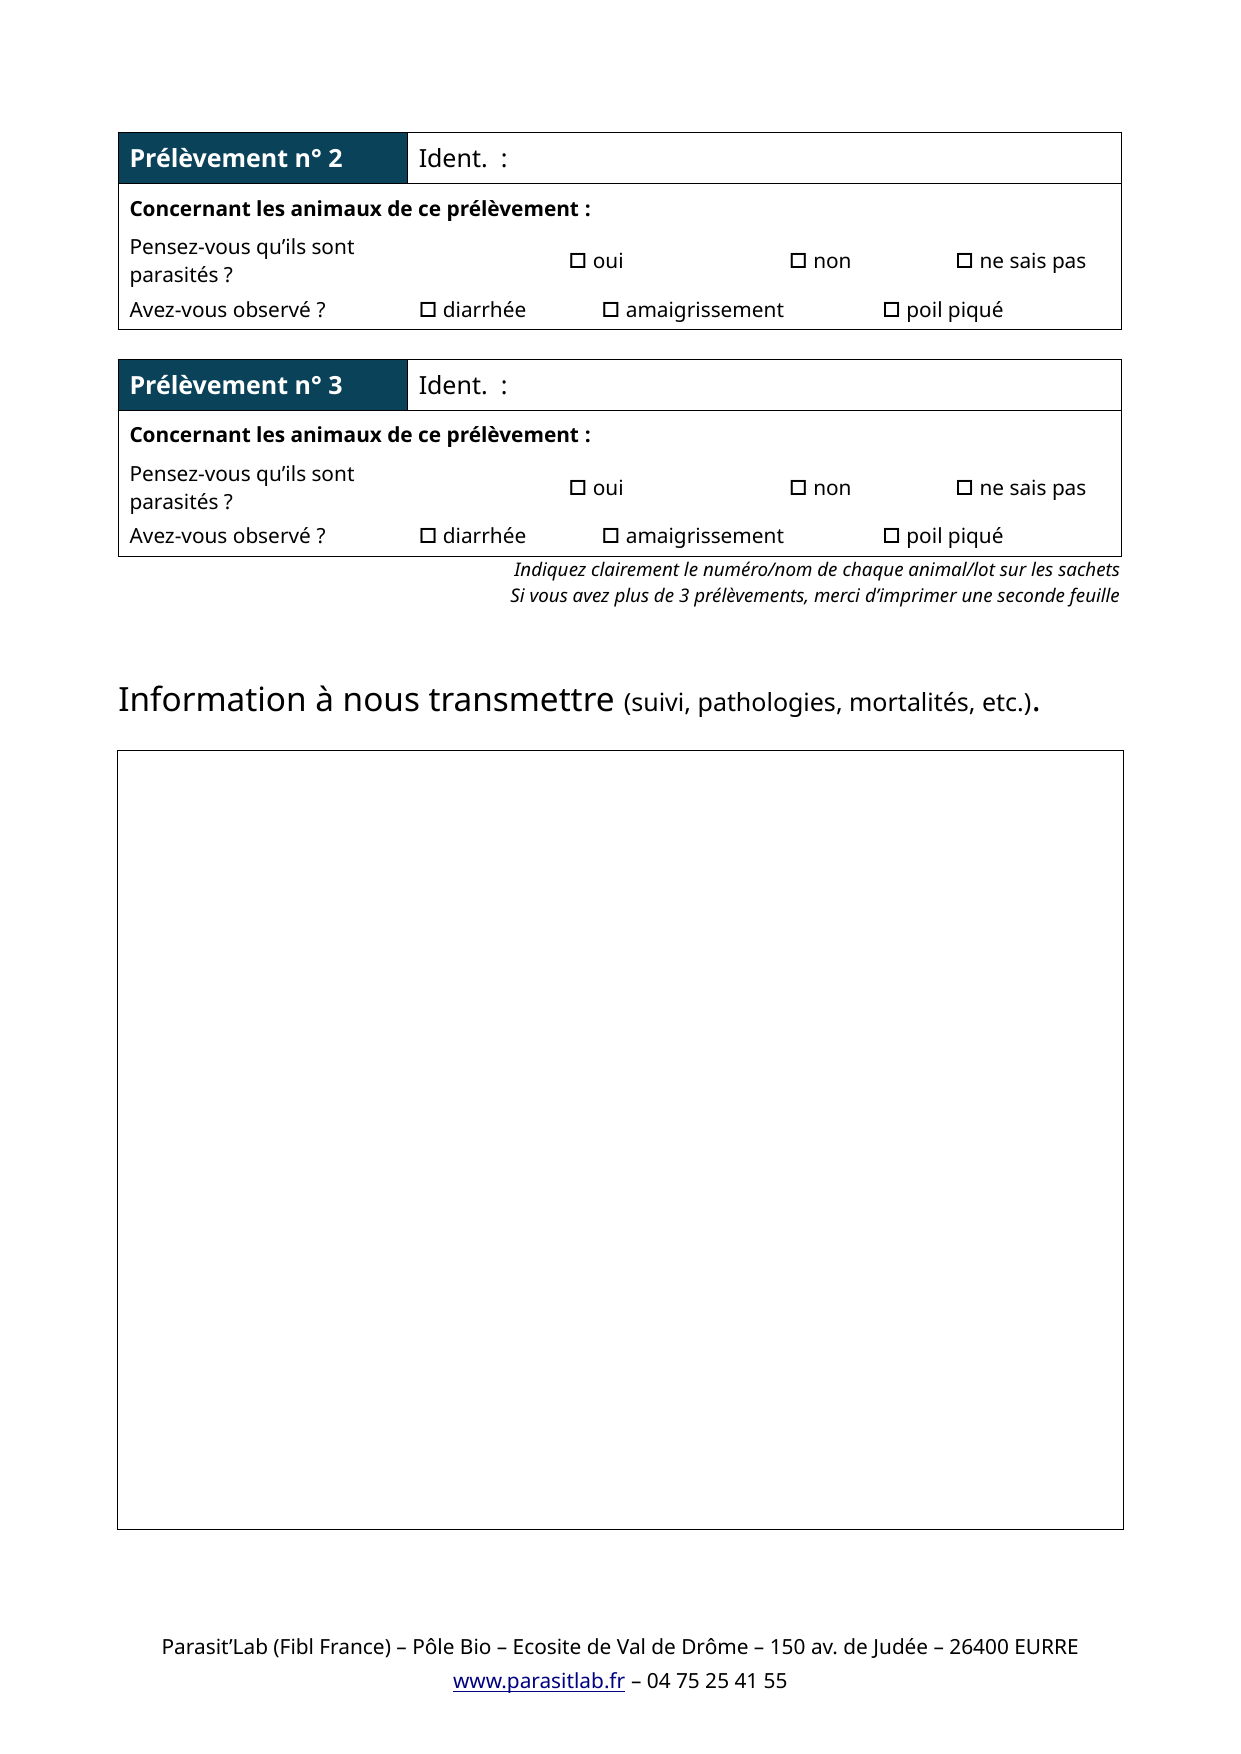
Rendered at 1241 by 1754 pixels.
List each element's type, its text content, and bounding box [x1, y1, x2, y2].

table_cell  diarrhée [407, 516, 590, 556]
table_cell  amaigrissement [590, 289, 871, 329]
table_cell  ne sais pas [920, 232, 1121, 289]
table_cell Pensez-vous qu’ils sont parasités ? [119, 459, 472, 516]
table_header [720, 360, 1121, 410]
table_cell Concernant les animaux de ce prélèvement : [119, 411, 1121, 459]
table_cell  oui [472, 459, 720, 516]
table_header [720, 133, 1121, 183]
table_header Ident. : [408, 360, 720, 410]
table_cell  poil piqué [871, 289, 1121, 329]
table_cell Pensez-vous qu’ils sont parasités ? [119, 232, 472, 289]
table_cell  non [720, 459, 920, 516]
table_header Prélèvement n° 3 [119, 360, 407, 410]
table_cell Avez-vous observé ? [119, 516, 407, 556]
table_header Ident. : [408, 133, 720, 183]
table_header Prélèvement n° 2 [119, 133, 407, 183]
text Si vous avez plus de 3 prélèvements, merci d’imprimer une seconde feuille [118, 582, 1122, 608]
table_cell  diarrhée [407, 289, 590, 329]
text Indiquez clairement le numéro/nom de chaque animal/lot sur les sachets [118, 557, 1122, 582]
table_cell  amaigrissement [590, 516, 871, 556]
table_header [118, 751, 1123, 1529]
text Information à nous transmettre (suivi, pathologies, mortalités, etc.). [118, 676, 1122, 722]
table_cell Concernant les animaux de ce prélèvement : [119, 184, 1121, 232]
table_cell  oui [472, 232, 720, 289]
table_cell  non [720, 232, 920, 289]
table_cell Avez-vous observé ? [119, 289, 407, 329]
table_cell  ne sais pas [920, 459, 1121, 516]
table_cell  poil piqué [871, 516, 1121, 556]
